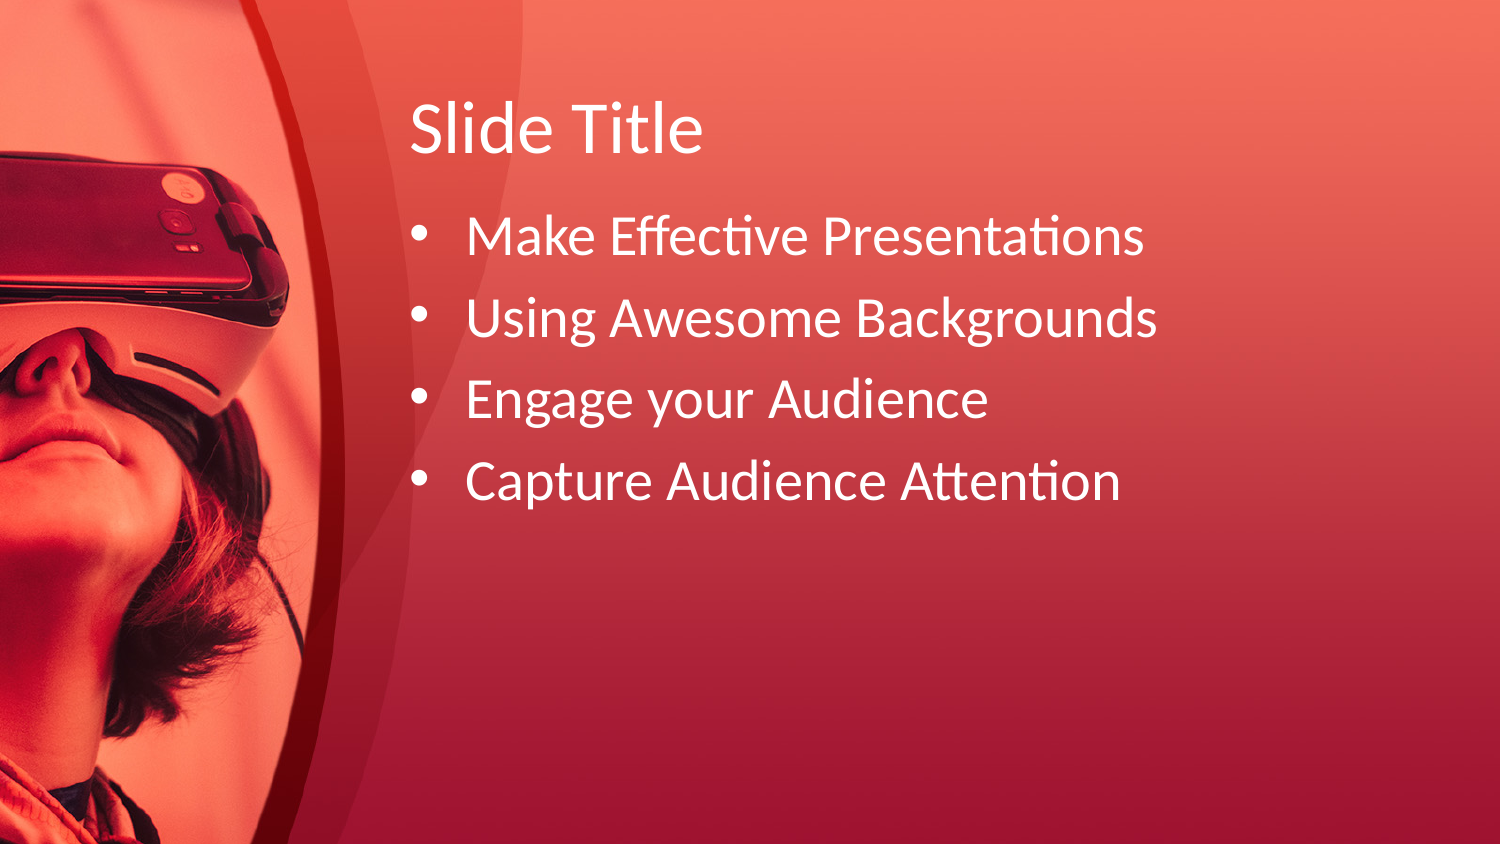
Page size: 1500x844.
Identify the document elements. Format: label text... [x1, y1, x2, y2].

title Slide Title [394, 64, 1425, 184]
picture [0, 0, 1500, 844]
list Make Effective Presentations Using Awesome Backgrounds Engage your Audience Capture Audience Attention [394, 189, 1425, 766]
